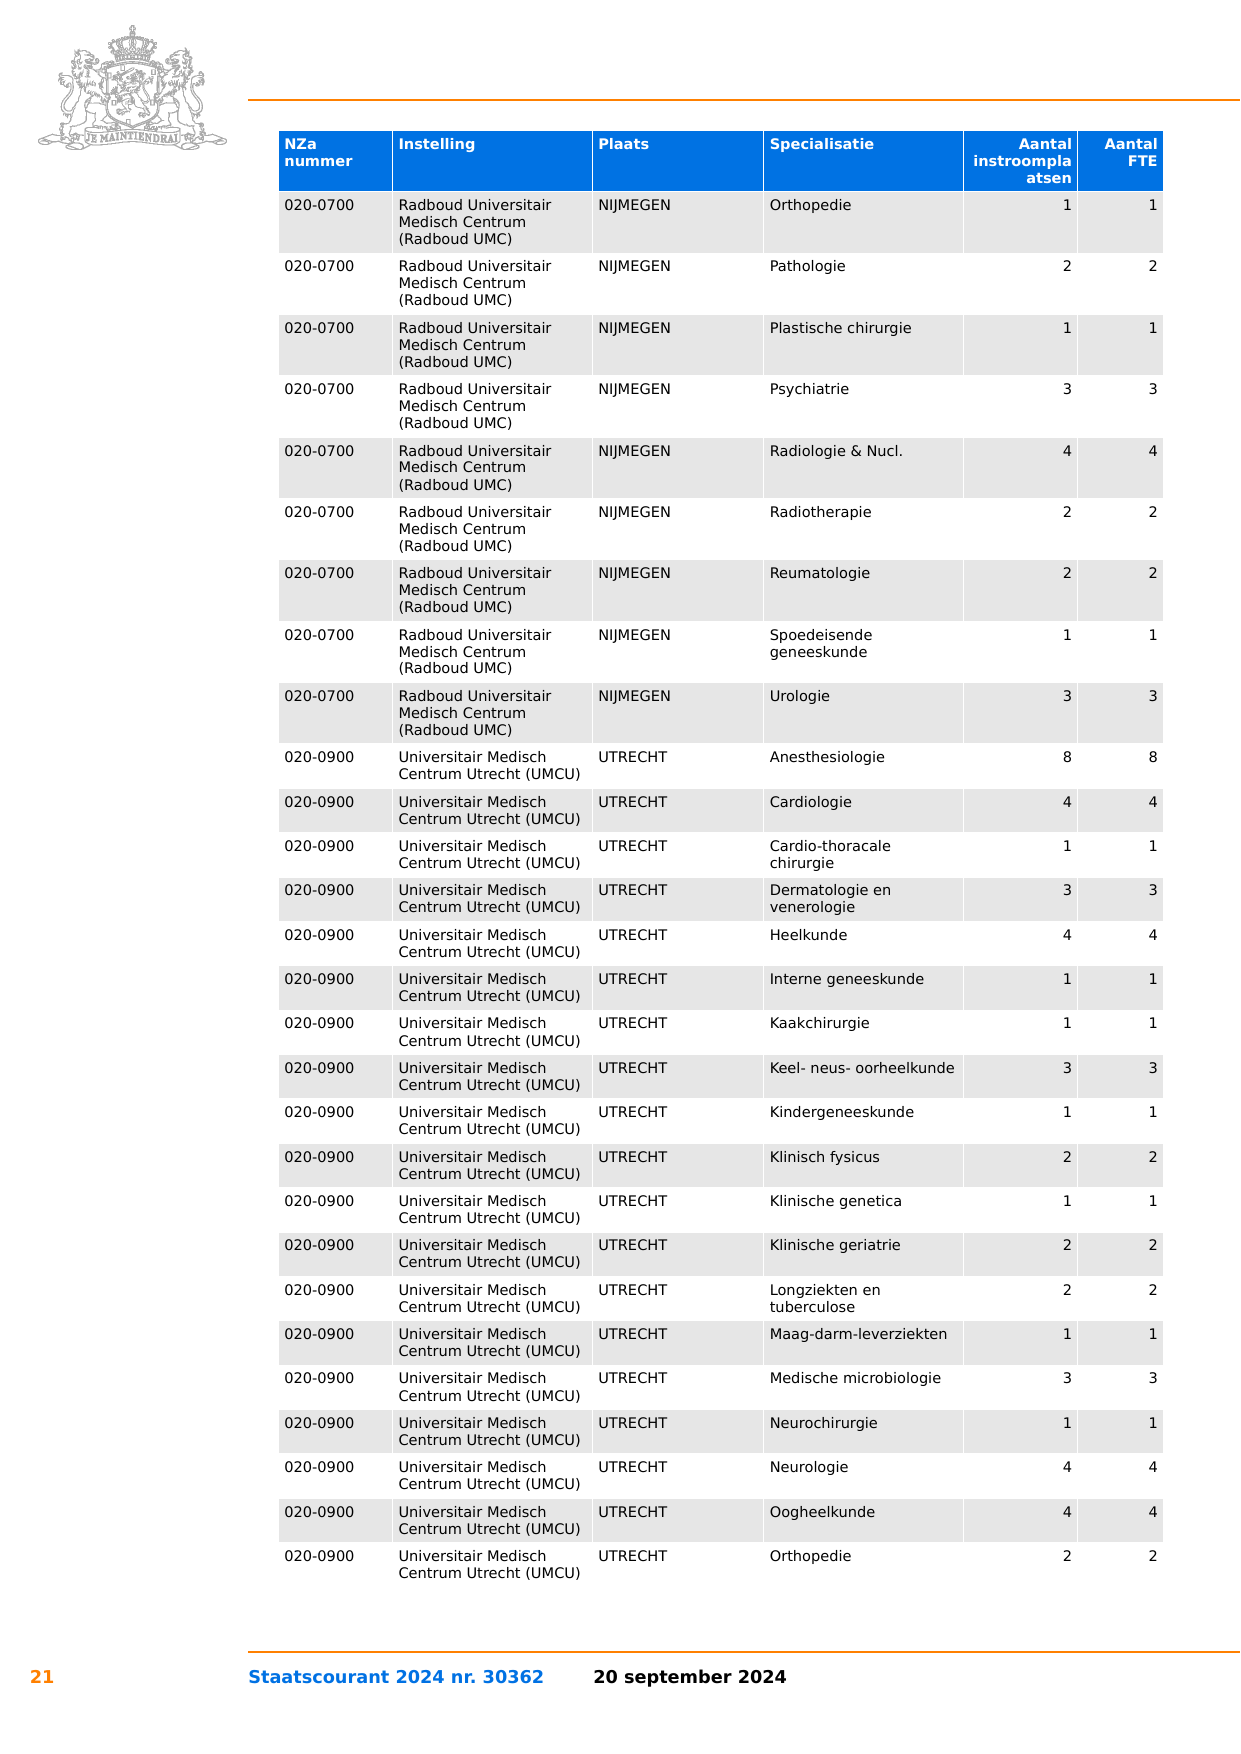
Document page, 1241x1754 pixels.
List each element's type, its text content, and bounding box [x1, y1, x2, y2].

table_cell 4 [1078, 438, 1163, 498]
table_cell Urologie [764, 683, 963, 743]
table_cell NIJMEGEN [593, 499, 763, 559]
table_cell 2 [1078, 1543, 1163, 1587]
table_cell UTRECHT [593, 789, 763, 832]
table_cell 4 [1078, 1499, 1163, 1542]
table_cell 020-0900 [279, 1233, 392, 1276]
table_cell Maag-darm-leverziekten [764, 1321, 963, 1365]
table_cell Neurologie [764, 1455, 963, 1498]
table_cell Psychiatrie [764, 376, 963, 437]
table_cell Radboud Universitair Medisch Centrum (Radboud UMC) [393, 499, 592, 559]
table_cell Pathologie [764, 254, 963, 314]
table_cell Dermatologie en venerologie [764, 878, 963, 921]
table_cell NIJMEGEN [593, 315, 763, 375]
table_cell 1 [1078, 315, 1163, 375]
table_cell 1 [964, 1188, 1077, 1232]
table_cell 1 [964, 622, 1077, 682]
table_cell 2 [1078, 1144, 1163, 1187]
table_cell Universitair Medisch Centrum Utrecht (UMCU) [393, 1277, 592, 1320]
table_cell 1 [1078, 1100, 1163, 1143]
table_cell UTRECHT [593, 1055, 763, 1098]
table_cell Spoedeisende geneeskunde [764, 622, 963, 682]
table_cell 3 [964, 683, 1077, 743]
table_cell Kindergeneeskunde [764, 1100, 963, 1143]
table_cell 020-0900 [279, 1499, 392, 1542]
table_cell Universitair Medisch Centrum Utrecht (UMCU) [393, 1144, 592, 1187]
table_cell 2 [1078, 254, 1163, 314]
table_cell 2 [964, 1543, 1077, 1587]
table_cell 020-0900 [279, 878, 392, 921]
table_cell 8 [1078, 745, 1163, 788]
table_cell 1 [1078, 1321, 1163, 1365]
table_cell Universitair Medisch Centrum Utrecht (UMCU) [393, 1011, 592, 1054]
table_cell 020-0700 [279, 499, 392, 559]
table_cell 1 [1078, 192, 1163, 253]
table_cell Klinisch fysicus [764, 1144, 963, 1187]
table_cell 3 [964, 376, 1077, 437]
table_cell Cardiologie [764, 789, 963, 832]
table_cell 020-0900 [279, 1055, 392, 1098]
table_cell Universitair Medisch Centrum Utrecht (UMCU) [393, 1188, 592, 1232]
table_cell 1 [1078, 966, 1163, 1010]
table_cell 1 [1078, 1188, 1163, 1232]
table_cell UTRECHT [593, 1321, 763, 1365]
table_cell Universitair Medisch Centrum Utrecht (UMCU) [393, 1410, 592, 1453]
table_cell UTRECHT [593, 1277, 763, 1320]
table_cell 1 [964, 1100, 1077, 1143]
table_cell UTRECHT [593, 966, 763, 1010]
table_cell UTRECHT [593, 1499, 763, 1542]
table_cell Universitair Medisch Centrum Utrecht (UMCU) [393, 1366, 592, 1409]
table_cell Reumatologie [764, 560, 963, 621]
table_cell 2 [964, 560, 1077, 621]
table_cell 4 [964, 1499, 1077, 1542]
table_cell Kaakchirurgie [764, 1011, 963, 1054]
table_cell Medische microbiologie [764, 1366, 963, 1409]
table_cell 4 [1078, 922, 1163, 965]
table_cell Interne geneeskunde [764, 966, 963, 1010]
table_cell UTRECHT [593, 745, 763, 788]
table_cell 4 [964, 922, 1077, 965]
table_cell Universitair Medisch Centrum Utrecht (UMCU) [393, 1321, 592, 1365]
table_header Plaats [593, 131, 763, 191]
table_cell UTRECHT [593, 1100, 763, 1143]
table_cell 2 [1078, 499, 1163, 559]
table_header Aantal instroomplaatsen [964, 131, 1077, 191]
table_cell Cardio-thoracale chirurgie [764, 833, 963, 877]
table_cell 3 [964, 1366, 1077, 1409]
table_cell 1 [964, 833, 1077, 877]
table_cell NIJMEGEN [593, 376, 763, 437]
table_cell 020-0900 [279, 789, 392, 832]
table_cell 020-0900 [279, 966, 392, 1010]
table_cell 3 [964, 1055, 1077, 1098]
table_cell 2 [1078, 1277, 1163, 1320]
table_cell 020-0900 [279, 922, 392, 965]
picture [38, 25, 227, 150]
table_cell Universitair Medisch Centrum Utrecht (UMCU) [393, 1233, 592, 1276]
table_cell UTRECHT [593, 1455, 763, 1498]
table_cell NIJMEGEN [593, 438, 763, 498]
table_cell 020-0900 [279, 833, 392, 877]
table_cell 020-0700 [279, 192, 392, 253]
table_cell Universitair Medisch Centrum Utrecht (UMCU) [393, 878, 592, 921]
table_cell Radiologie & Nucl. [764, 438, 963, 498]
table_cell Radboud Universitair Medisch Centrum (Radboud UMC) [393, 254, 592, 314]
table_cell 1 [964, 1410, 1077, 1453]
table_cell Anesthesiologie [764, 745, 963, 788]
table_cell Universitair Medisch Centrum Utrecht (UMCU) [393, 1100, 592, 1143]
table_cell 2 [964, 254, 1077, 314]
table_cell Universitair Medisch Centrum Utrecht (UMCU) [393, 966, 592, 1010]
table_cell 020-0700 [279, 376, 392, 437]
table_header Aantal FTE [1078, 131, 1163, 191]
table_cell Keel- neus- oorheelkunde [764, 1055, 963, 1098]
table_cell 020-0900 [279, 1011, 392, 1054]
table_cell UTRECHT [593, 1366, 763, 1409]
table_cell NIJMEGEN [593, 622, 763, 682]
table_cell Universitair Medisch Centrum Utrecht (UMCU) [393, 1499, 592, 1542]
table_cell 020-0900 [279, 1188, 392, 1232]
table_cell 3 [1078, 1055, 1163, 1098]
table_cell Radboud Universitair Medisch Centrum (Radboud UMC) [393, 622, 592, 682]
table_cell Oogheelkunde [764, 1499, 963, 1542]
table_cell UTRECHT [593, 1188, 763, 1232]
table_cell 020-0900 [279, 1455, 392, 1498]
table_cell UTRECHT [593, 1410, 763, 1453]
table_cell Orthopedie [764, 1543, 963, 1587]
table_cell Orthopedie [764, 192, 963, 253]
table_cell Radboud Universitair Medisch Centrum (Radboud UMC) [393, 376, 592, 437]
table_cell 2 [964, 499, 1077, 559]
table_cell Radboud Universitair Medisch Centrum (Radboud UMC) [393, 560, 592, 621]
table_cell Radboud Universitair Medisch Centrum (Radboud UMC) [393, 438, 592, 498]
table_cell UTRECHT [593, 922, 763, 965]
table_cell 1 [1078, 833, 1163, 877]
table_cell UTRECHT [593, 1144, 763, 1187]
table_cell UTRECHT [593, 878, 763, 921]
table_cell 4 [964, 789, 1077, 832]
table_cell 020-0900 [279, 1543, 392, 1587]
table_cell 020-0700 [279, 683, 392, 743]
table_header Instelling [393, 131, 592, 191]
table_cell Radboud Universitair Medisch Centrum (Radboud UMC) [393, 315, 592, 375]
table_cell 3 [1078, 878, 1163, 921]
table_cell 4 [964, 438, 1077, 498]
table_cell Universitair Medisch Centrum Utrecht (UMCU) [393, 922, 592, 965]
table_cell 2 [1078, 1233, 1163, 1276]
table_cell 1 [964, 1011, 1077, 1054]
table_cell 2 [964, 1233, 1077, 1276]
table_cell Universitair Medisch Centrum Utrecht (UMCU) [393, 1543, 592, 1587]
table_cell 1 [1078, 1410, 1163, 1453]
table_cell 020-0900 [279, 745, 392, 788]
table_cell Radboud Universitair Medisch Centrum (Radboud UMC) [393, 683, 592, 743]
table_cell 3 [1078, 1366, 1163, 1409]
table_cell 4 [1078, 1455, 1163, 1498]
table_cell 020-0700 [279, 622, 392, 682]
table_cell UTRECHT [593, 1011, 763, 1054]
table_cell 1 [964, 966, 1077, 1010]
table_cell 1 [964, 1321, 1077, 1365]
table_cell 020-0700 [279, 315, 392, 375]
table_cell 020-0900 [279, 1144, 392, 1187]
table_cell 3 [964, 878, 1077, 921]
table_cell 020-0700 [279, 438, 392, 498]
table_cell 2 [964, 1277, 1077, 1320]
table_cell 020-0900 [279, 1410, 392, 1453]
table_cell Radiotherapie [764, 499, 963, 559]
table_cell 3 [1078, 683, 1163, 743]
table_cell Neurochirurgie [764, 1410, 963, 1453]
table_cell Universitair Medisch Centrum Utrecht (UMCU) [393, 745, 592, 788]
table_cell Klinische geriatrie [764, 1233, 963, 1276]
table_cell 020-0900 [279, 1277, 392, 1320]
table_cell 1 [964, 192, 1077, 253]
table_cell Radboud Universitair Medisch Centrum (Radboud UMC) [393, 192, 592, 253]
table_cell 020-0900 [279, 1321, 392, 1365]
table_cell Universitair Medisch Centrum Utrecht (UMCU) [393, 789, 592, 832]
table_cell 020-0700 [279, 254, 392, 314]
table_cell 4 [964, 1455, 1077, 1498]
table_cell 020-0900 [279, 1366, 392, 1409]
table_cell NIJMEGEN [593, 192, 763, 253]
table_cell Universitair Medisch Centrum Utrecht (UMCU) [393, 1055, 592, 1098]
table_cell 8 [964, 745, 1077, 788]
table_cell 4 [1078, 789, 1163, 832]
table_cell 020-0900 [279, 1100, 392, 1143]
table_cell NIJMEGEN [593, 560, 763, 621]
table_cell UTRECHT [593, 833, 763, 877]
table_header NZa nummer [279, 131, 392, 191]
table_cell 1 [1078, 1011, 1163, 1054]
table_cell UTRECHT [593, 1543, 763, 1587]
table_cell NIJMEGEN [593, 683, 763, 743]
table_cell 1 [1078, 622, 1163, 682]
table_cell Universitair Medisch Centrum Utrecht (UMCU) [393, 1455, 592, 1498]
table_cell 020-0700 [279, 560, 392, 621]
table_cell Heelkunde [764, 922, 963, 965]
table_cell Klinische genetica [764, 1188, 963, 1232]
table_cell Plastische chirurgie [764, 315, 963, 375]
table_cell Universitair Medisch Centrum Utrecht (UMCU) [393, 833, 592, 877]
table_header Specialisatie [764, 131, 963, 191]
table_cell 2 [1078, 560, 1163, 621]
table_cell NIJMEGEN [593, 254, 763, 314]
table_cell Longziekten en tuberculose [764, 1277, 963, 1320]
table_cell UTRECHT [593, 1233, 763, 1276]
table_cell 2 [964, 1144, 1077, 1187]
table_cell 1 [964, 315, 1077, 375]
table_cell 3 [1078, 376, 1163, 437]
